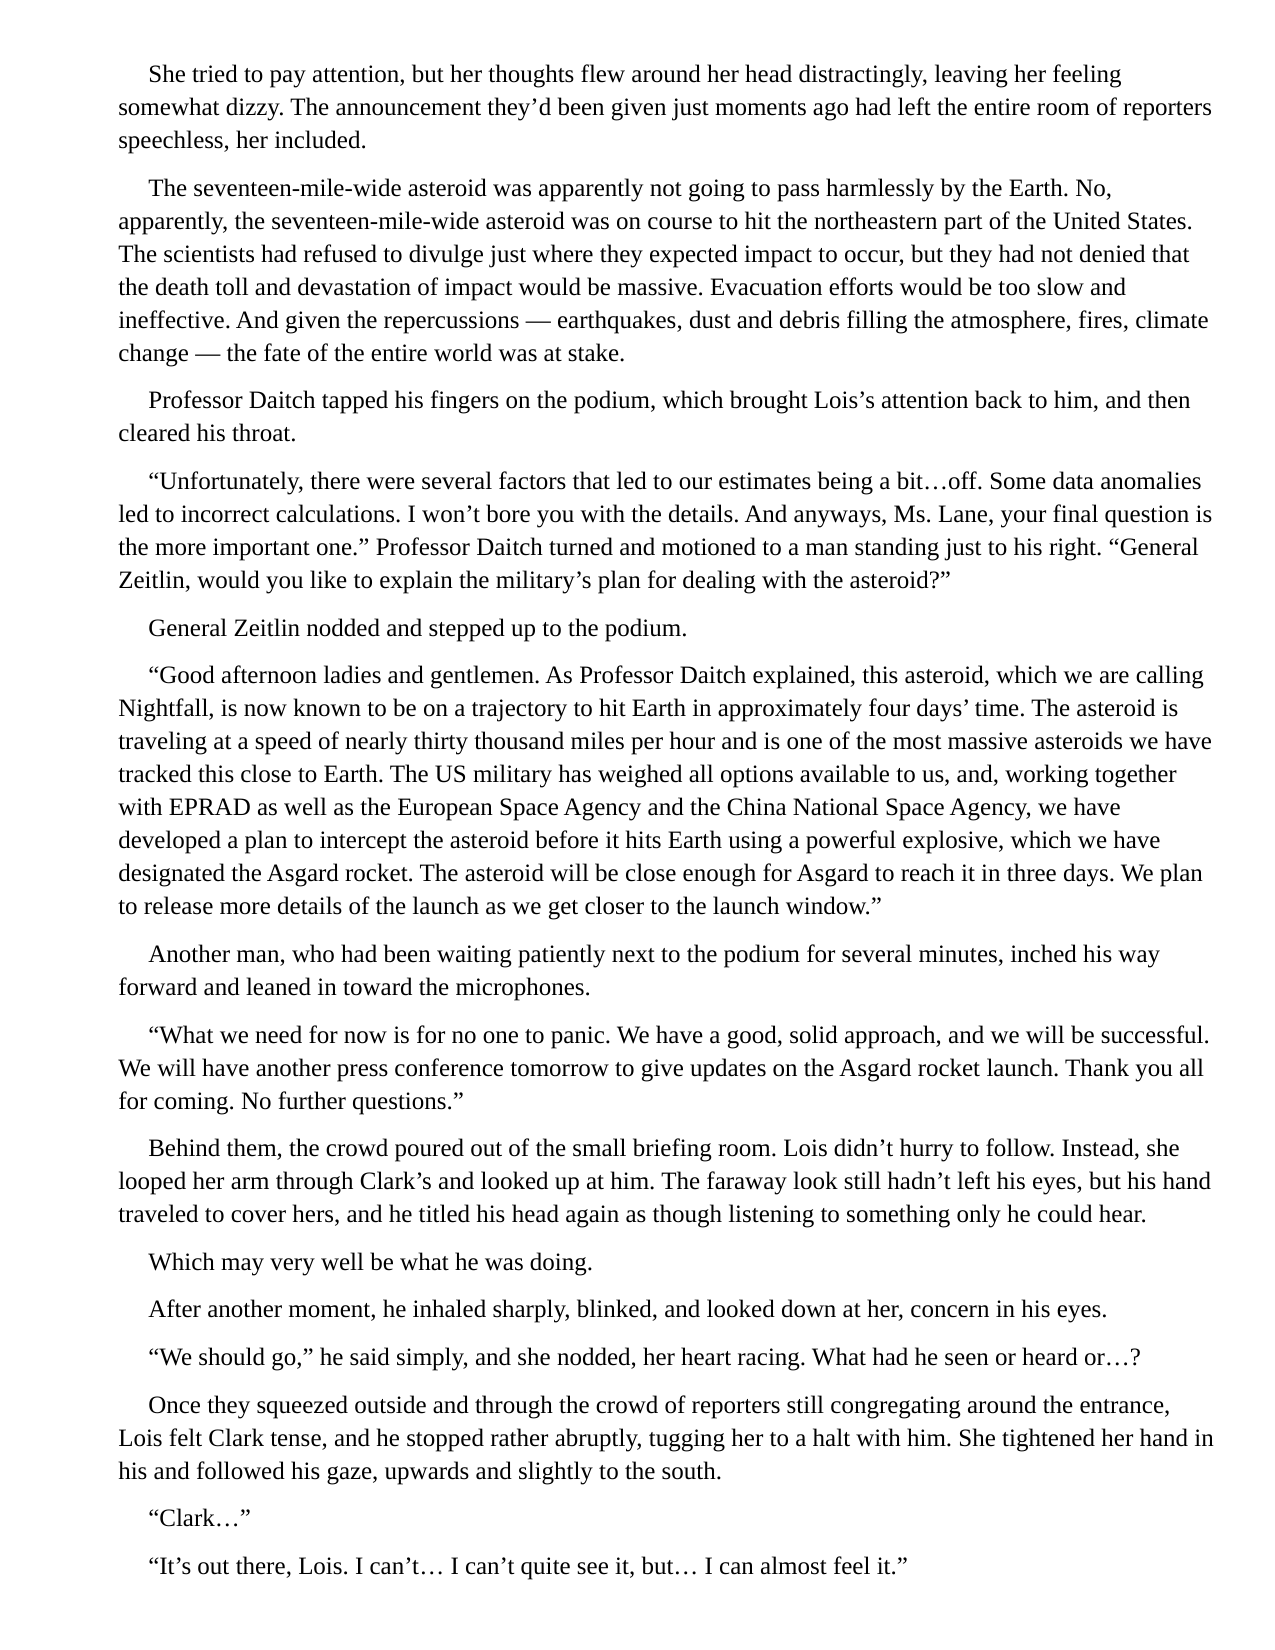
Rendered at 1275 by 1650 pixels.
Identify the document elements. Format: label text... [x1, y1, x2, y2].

text Professor Daitch tapped his fingers on the podium, which brought Lois’s attention back to him, and then cleared his throat. [118, 385, 1216, 447]
text After another moment, he inhaled sharply, blinked, and looked down at her, concern in his eyes. [118, 1294, 1216, 1323]
text Once they squeezed outside and through the crowd of reporters still congregating around the entrance, Lois felt Clark tense, and he stopped rather abruptly, tugging her to a halt with him. She tightened her hand in his and followed his gaze, upwards and slightly to the south. [118, 1390, 1216, 1484]
text General Zeitlin nodded and stepped up to the podium. [118, 613, 1216, 641]
text “Unfortunately, there were several factors that led to our estimates being a bit…off. Some data anomalies led to incorrect calculations. I won’t bore you with the details. And anyways, Ms. Lane, your final question is the more important one.” Professor Daitch turned and motioned to a man standing just to his right. “General Zeitlin, would you like to explain the military’s plan for dealing with the asteroid?” [118, 466, 1216, 594]
text “Good afternoon ladies and gentlemen. As Professor Daitch explained, this asteroid, which we are calling Nightfall, is now known to be on a trajectory to hit Earth in approximately four days’ time. The asteroid is traveling at a speed of nearly thirty thousand miles per hour and is one of the most massive asteroids we have tracked this close to Earth. The US military has weighed all options available to us, and, working together with EPRAD as well as the European Space Agency and the China National Space Agency, we have developed a plan to intercept the asteroid before it hits Earth using a powerful explosive, which we have designated the Asgard rocket. The asteroid will be close enough for Asgard to reach it in three days. We plan to release more details of the launch as we get closer to the launch window.” [118, 660, 1216, 920]
text She tried to pay attention, but her thoughts flew around her head distractingly, leaving her feeling somewhat dizzy. The announcement they’d been given just moments ago had left the entire room of reporters speechless, her included. [118, 59, 1216, 154]
text Which may very well be what he was doing. [118, 1247, 1216, 1276]
text Behind them, the crowd poured out of the small briefing room. Lois didn’t hurry to follow. Instead, she looped her arm through Clark’s and looked up at him. The faraway look still hadn’t left his eyes, but his hand traveled to cover hers, and he titled his head again as though listening to something only he could hear. [118, 1133, 1216, 1228]
text Another man, who had been waiting patiently next to the podium for several minutes, inched his way forward and leaned in toward the microphones. [118, 939, 1216, 1001]
text “We should go,” he said simply, and she nodded, her heart racing. What had he seen or heard or…? [118, 1342, 1216, 1371]
text “It’s out there, Lois. I can’t… I can’t quite see it, but… I can almost feel it.” [118, 1551, 1216, 1580]
text “What we need for now is for no one to panic. We have a good, solid approach, and we will be successful. We will have another press conference tomorrow to give updates on the Asgard rocket launch. Thank you all for coming. No further questions.” [118, 1020, 1216, 1114]
text “Clark…” [118, 1503, 1216, 1532]
text The seventeen-mile-wide asteroid was apparently not going to pass harmlessly by the Earth. No, apparently, the seventeen-mile-wide asteroid was on course to hit the northeastern part of the United States. The scientists had refused to divulge just where they expected impact to occur, but they had not denied that the death toll and devastation of impact would be massive. Evacuation efforts would be too slow and ineffective. And given the repercussions — earthquakes, dust and debris filling the atmosphere, fires, climate change — the fate of the entire world was at stake. [118, 173, 1216, 367]
